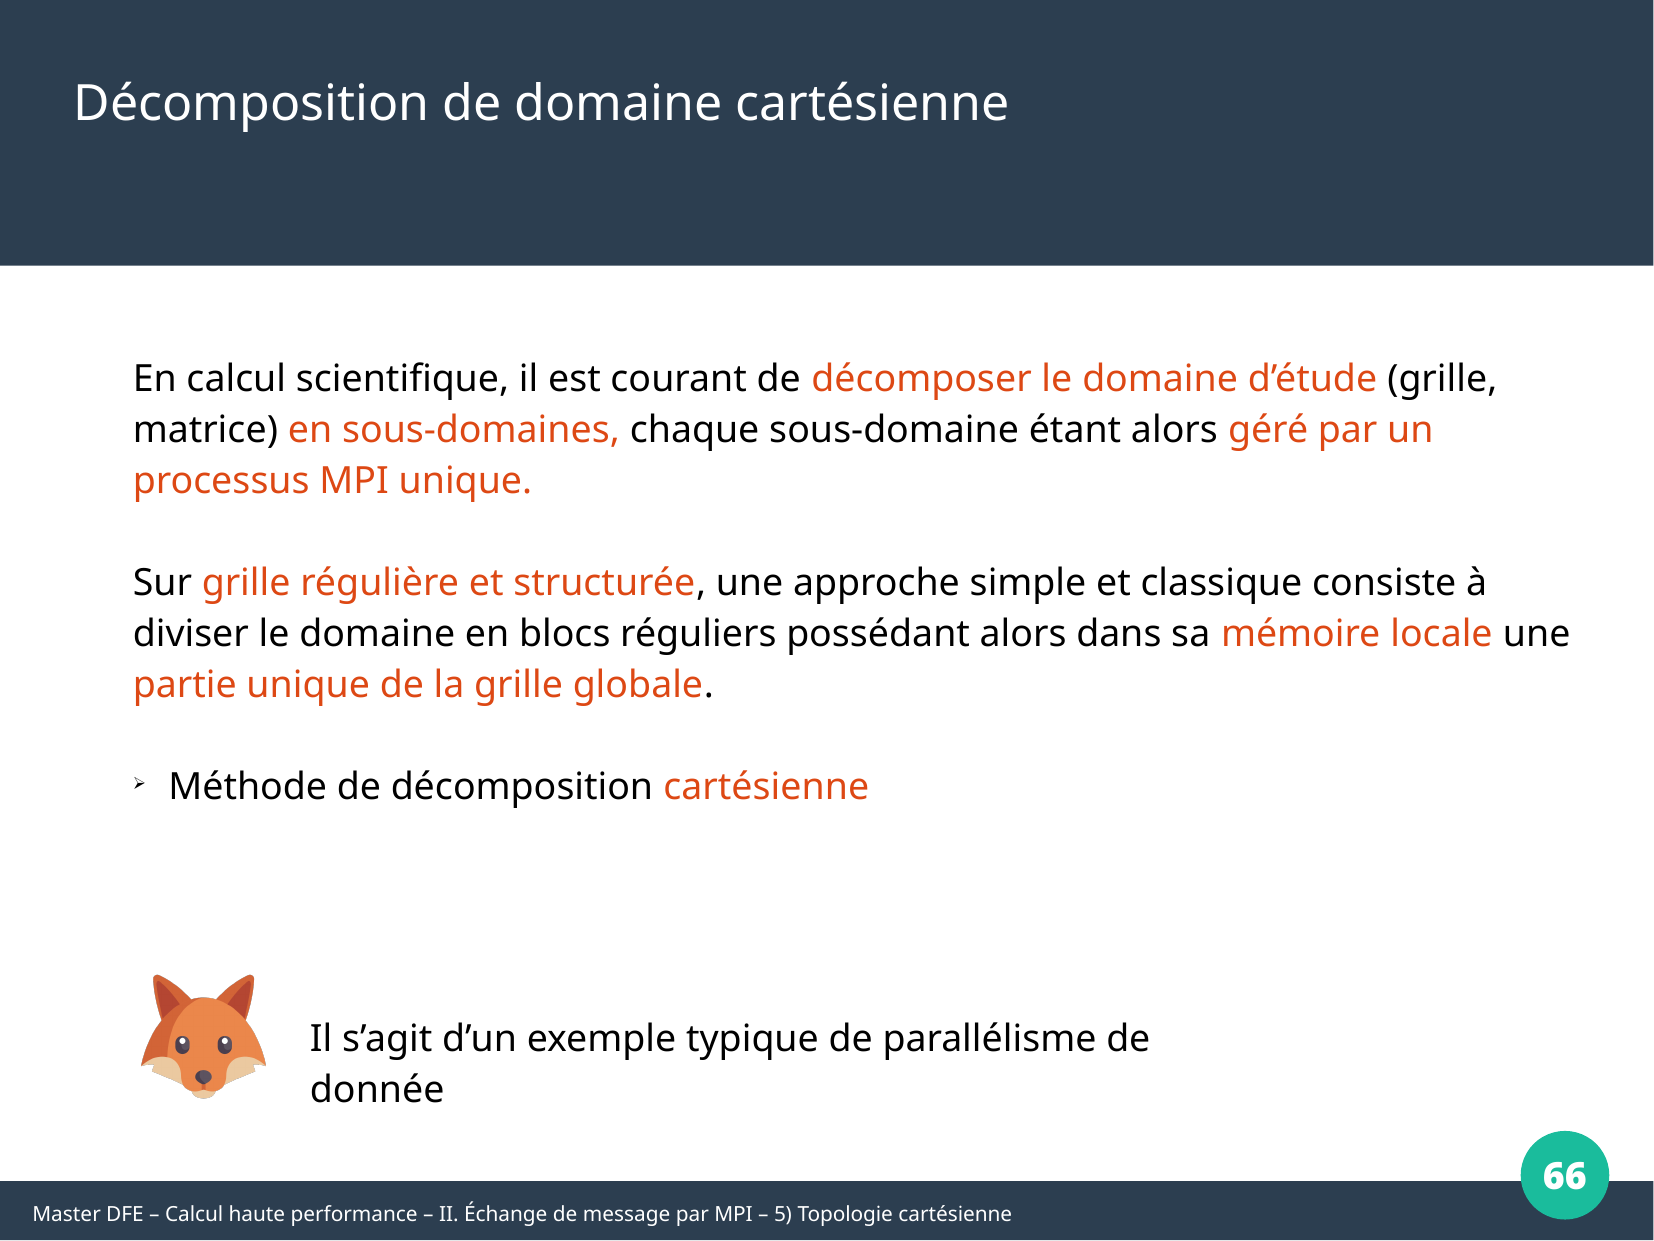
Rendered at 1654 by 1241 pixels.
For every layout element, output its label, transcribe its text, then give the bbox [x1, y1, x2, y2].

picture [141, 974, 266, 1099]
text_box Master DFE – Calcul haute performance – II. Échange de message par MPI – 5) Topologie cartésienne [17, 1191, 1436, 1235]
text_box Décomposition de domaine cartésienne [59, 59, 1477, 187]
text_box Il s’agit d’un exemple typique de parallélisme de donnée [295, 1004, 1276, 1093]
text_box En calcul scientifique, il est courant de décomposer le domaine d’étude (grille, matrice) en sous-domaines, chaque sous-domaine étant alors géré par un processus MPI unique. Sur grille régulière et structurée, une approche simple et classique consiste à diviser le domaine en blocs réguliers possédant alors dans sa mémoire locale une partie unique de la grille globale. Méthode de décomposition cartésienne [118, 344, 1607, 766]
